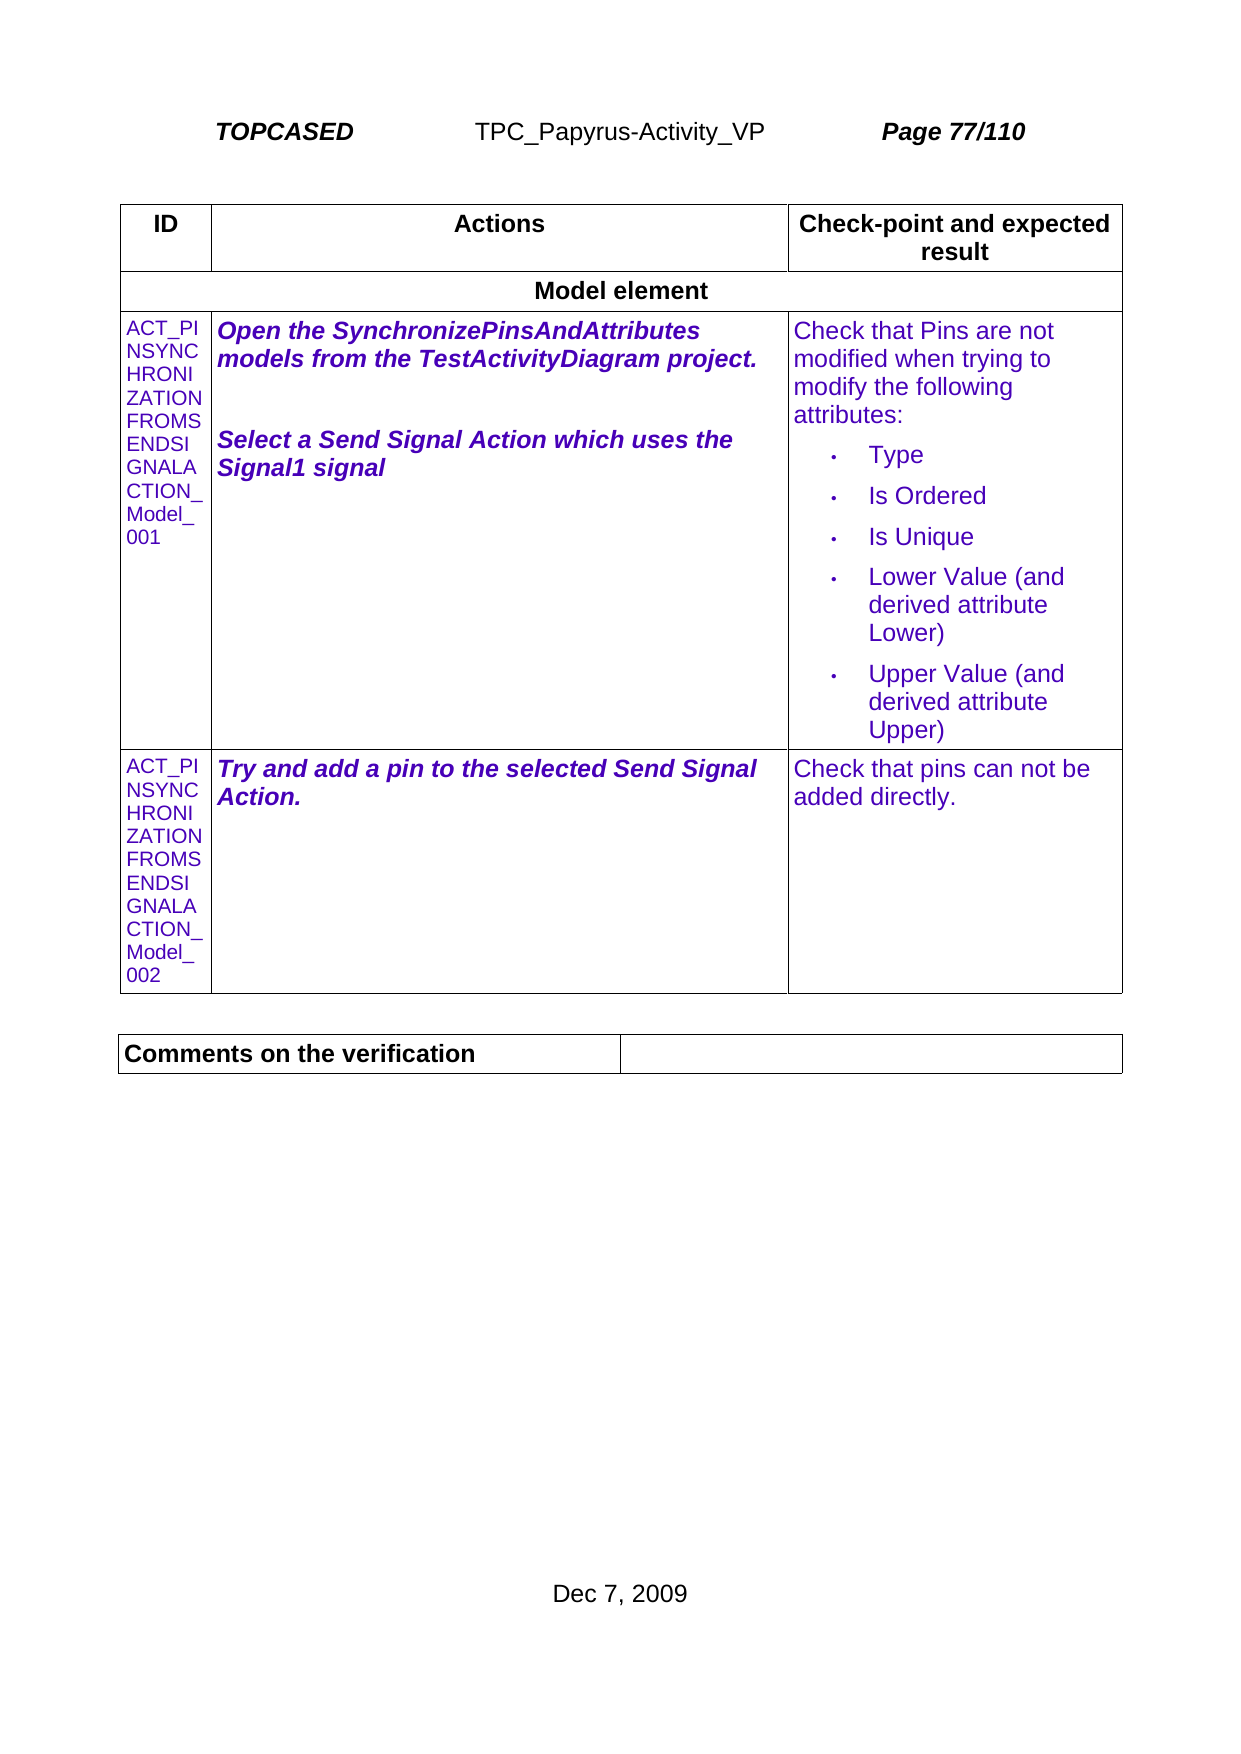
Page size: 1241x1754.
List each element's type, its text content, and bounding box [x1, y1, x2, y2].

table_header ID [121, 205, 211, 271]
table_header Comments on the verification [119, 1035, 620, 1073]
table_header Check-point and expected result [789, 205, 1122, 271]
table_cell ACT_PINSYNCHRONIZATIONFROMSENDSIGNALACTION_Model_001 [121, 312, 211, 749]
table_header [621, 1035, 1122, 1073]
table_cell Try and add a pin to the selected Send Signal Action. [212, 750, 787, 993]
table_cell Check that Pins are not modified when trying to modify the following attributes: Type Is Ordered Is Unique Lower Value (and derived attribute Lower) Upper Value (and derived attribute Upper) [789, 312, 1122, 749]
table_header Actions [212, 205, 787, 271]
table_cell ACT_PINSYNCHRONIZATIONFROMSENDSIGNALACTION_Model_002 [121, 750, 211, 993]
table_cell Check that pins can not be added directly. [789, 750, 1122, 993]
table_cell Model element [121, 272, 1122, 311]
table_cell Open the SynchronizePinsAndAttributes models from the TestActivityDiagram project. Select a Send Signal Action which uses the Signal1 signal [212, 312, 787, 749]
